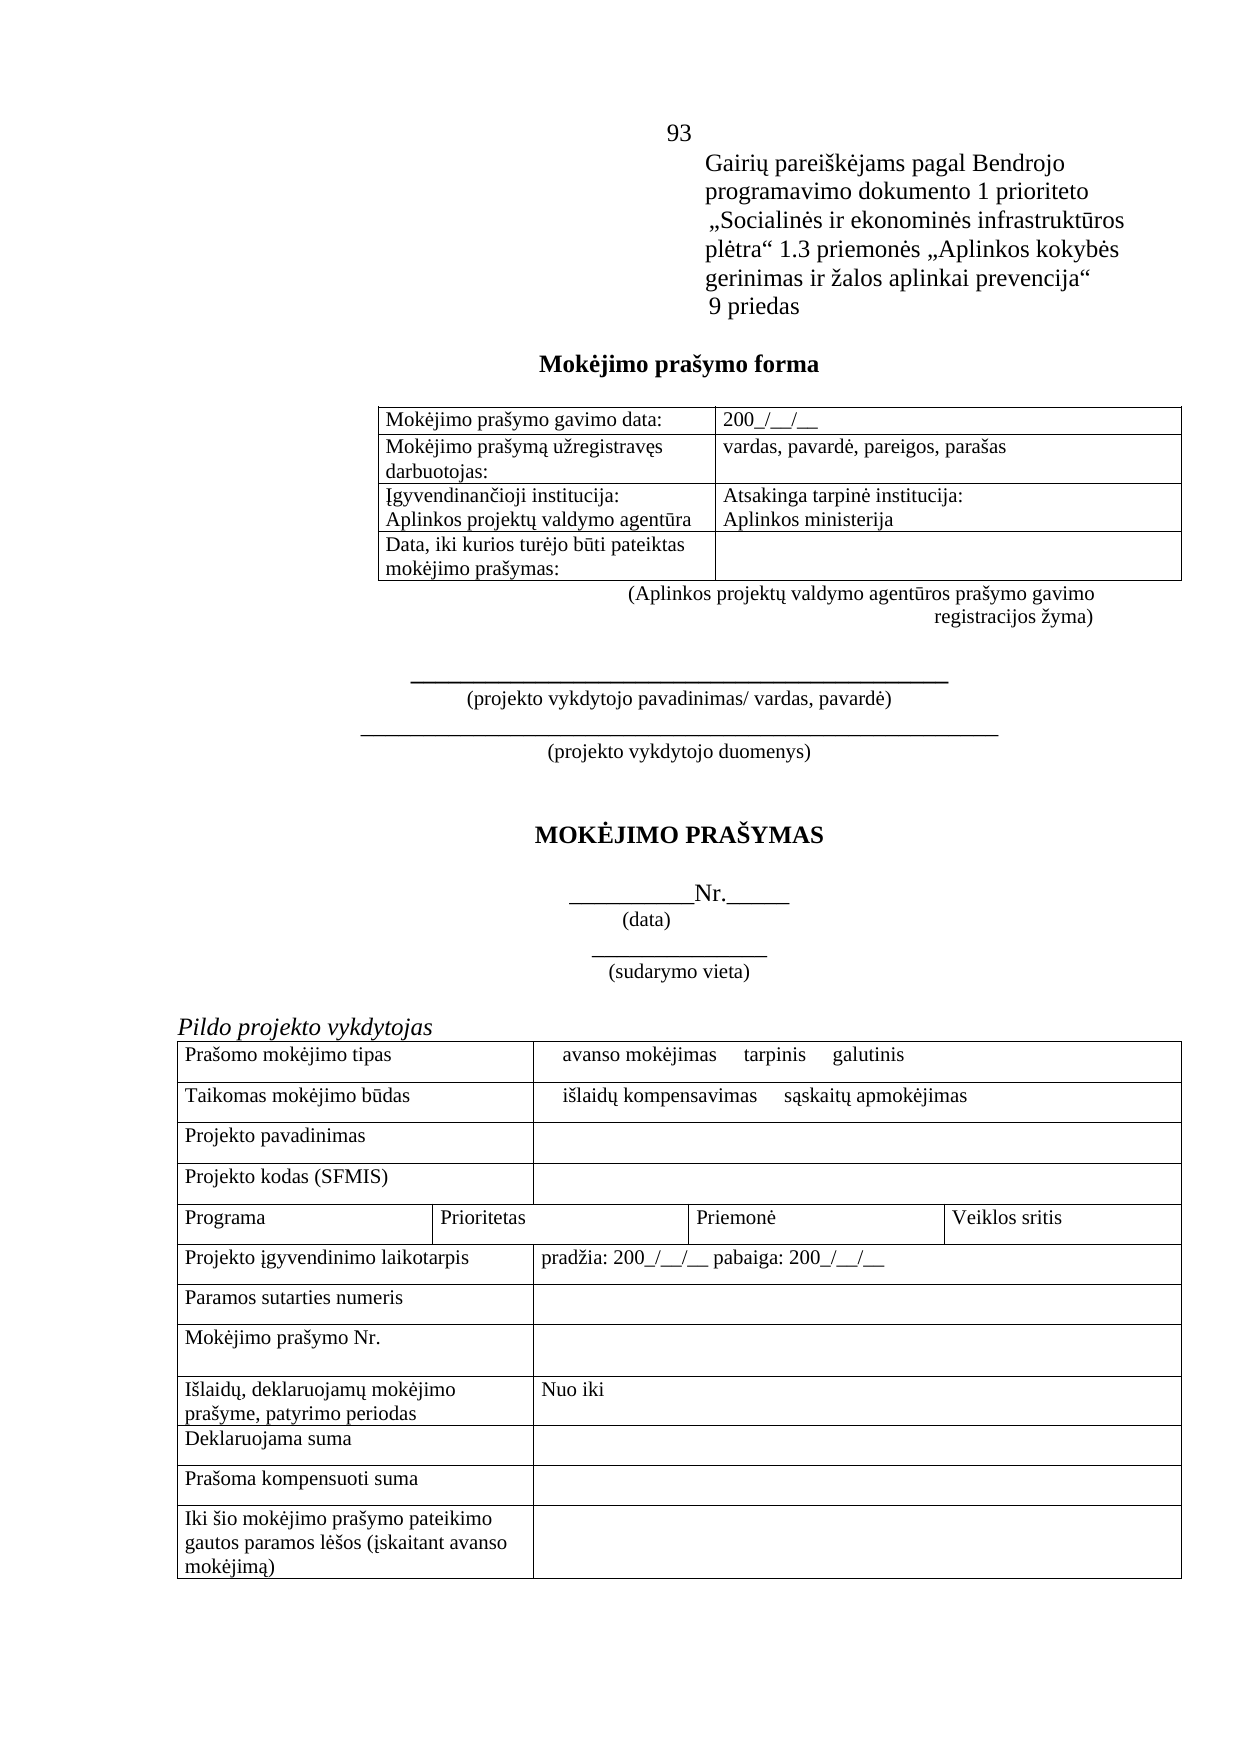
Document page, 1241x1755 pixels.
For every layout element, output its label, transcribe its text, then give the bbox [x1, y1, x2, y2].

table_cell [534, 1426, 1181, 1465]
text (projekto vykdytojo duomenys) [177, 739, 1181, 763]
text (sudarymo vieta) [177, 959, 1181, 983]
table_cell Prašoma kompensuoti suma [178, 1466, 533, 1505]
table_header Prašomo mokėjimo tipas [178, 1042, 533, 1082]
table_cell [534, 1285, 1181, 1324]
table_cell [534, 1506, 1181, 1578]
text Mokėjimo prašymo forma [177, 349, 1181, 378]
table_cell Projekto kodas (SFMIS) [178, 1164, 533, 1203]
table_cell Data, iki kurios turėjo būti pateiktas mokėjimo prašymas: [379, 532, 715, 580]
table_cell Paramos sutarties numeris [178, 1285, 533, 1324]
table_cell Įgyvendinančioji institucija: Aplinkos projektų valdymo agentūra [379, 484, 715, 531]
table_cell Taikomas mokėjimo būdas [178, 1083, 533, 1122]
table_cell [716, 532, 1181, 580]
text ______________ [177, 931, 1181, 959]
table_cell Projekto pavadinimas [178, 1123, 533, 1163]
table_header 200_/__/__ [716, 408, 1181, 434]
text (Aplinkos projektų valdymo agentūros prašymo gavimo [177, 580, 1181, 604]
table_cell Mokėjimo prašymą užregistravęs darbuotojas: [379, 435, 715, 483]
table_cell [534, 1325, 1181, 1376]
table_cell Projekto įgyvendinimo laikotarpis [178, 1245, 533, 1284]
text „Socialinės ir ekonominės infrastruktūros plėtra“ 1.3 priemonės „Aplinkos kokybės gerinimas ir žalos aplinkai prevencija“ [705, 205, 1181, 291]
table_cell Iki šio mokėjimo prašymo pateikimo gautos paramos lėšos (įskaitant avanso mokėjimą) [178, 1506, 533, 1578]
table_cell vardas, pavardė, pareigos, parašas [716, 435, 1181, 483]
text Gairių pareiškėjams pagal Bendrojo programavimo dokumento 1 prioriteto [705, 148, 1181, 205]
table_cell Deklaruojama suma [178, 1426, 533, 1465]
text ___________________________________________ [177, 657, 1181, 686]
table_cell Atsakinga tarpinė institucija: Aplinkos ministerija [716, 484, 1181, 531]
table_cell  išlaidų kompensavimas  sąskaitų apmokėjimas [534, 1083, 1181, 1122]
text ___________________________________________________ [177, 710, 1181, 739]
text (projekto vykdytojo pavadinimas/ vardas, pavardė) [177, 686, 1181, 710]
table_cell [534, 1466, 1181, 1505]
text (data) [177, 907, 1181, 931]
text 9 priedas [705, 291, 1181, 320]
table_header  avanso mokėjimas  tarpinis  galutinis [534, 1042, 1181, 1082]
text registracijos žyma) [177, 604, 1181, 628]
table_cell Prioritetas [433, 1205, 688, 1244]
table_cell [534, 1164, 1181, 1203]
table_cell pradžia: 200_/__/__ pabaiga: 200_/__/__ [534, 1245, 1181, 1284]
text MOKĖJIMO PRAŠYMAS [177, 820, 1181, 849]
table_cell Priemonė [689, 1205, 944, 1244]
table_cell [534, 1123, 1181, 1163]
table_cell Nuo iki [534, 1377, 1181, 1425]
table_header Mokėjimo prašymo gavimo data: [379, 408, 715, 434]
table_cell Programa [178, 1205, 432, 1244]
text Pildo projekto vykdytojas [177, 1012, 1181, 1041]
table_cell Mokėjimo prašymo Nr. [178, 1325, 533, 1376]
table_cell Veiklos sritis [945, 1205, 1181, 1244]
text __________Nr._____ [177, 878, 1181, 907]
table_cell Išlaidų, deklaruojamų mokėjimo prašyme, patyrimo periodas [178, 1377, 533, 1425]
